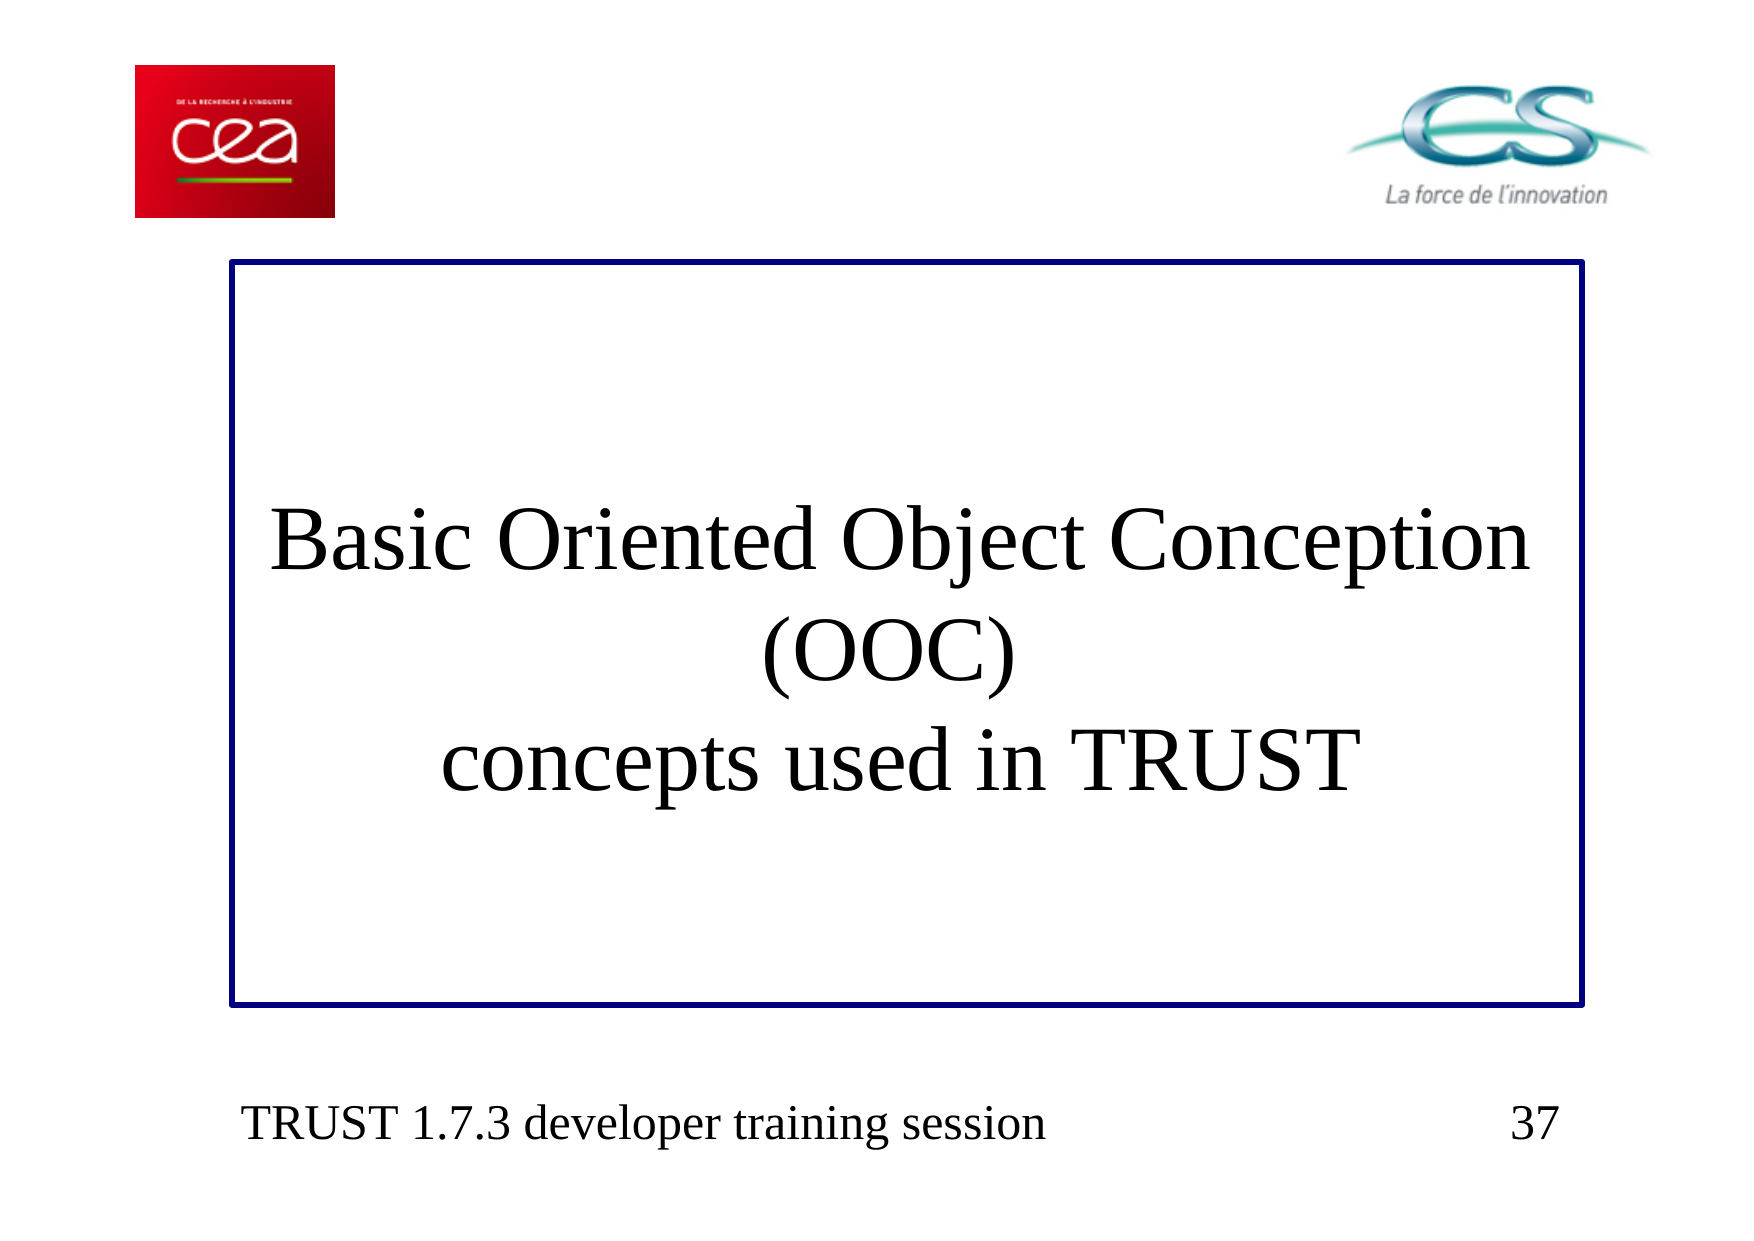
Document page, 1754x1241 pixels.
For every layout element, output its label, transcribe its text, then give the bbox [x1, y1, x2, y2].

title [231, 261, 1583, 1005]
picture [135, 65, 335, 218]
title Basic Oriented Object Conception (OOC) concepts used in TRUST [225, 470, 1577, 817]
picture [1340, 73, 1662, 218]
